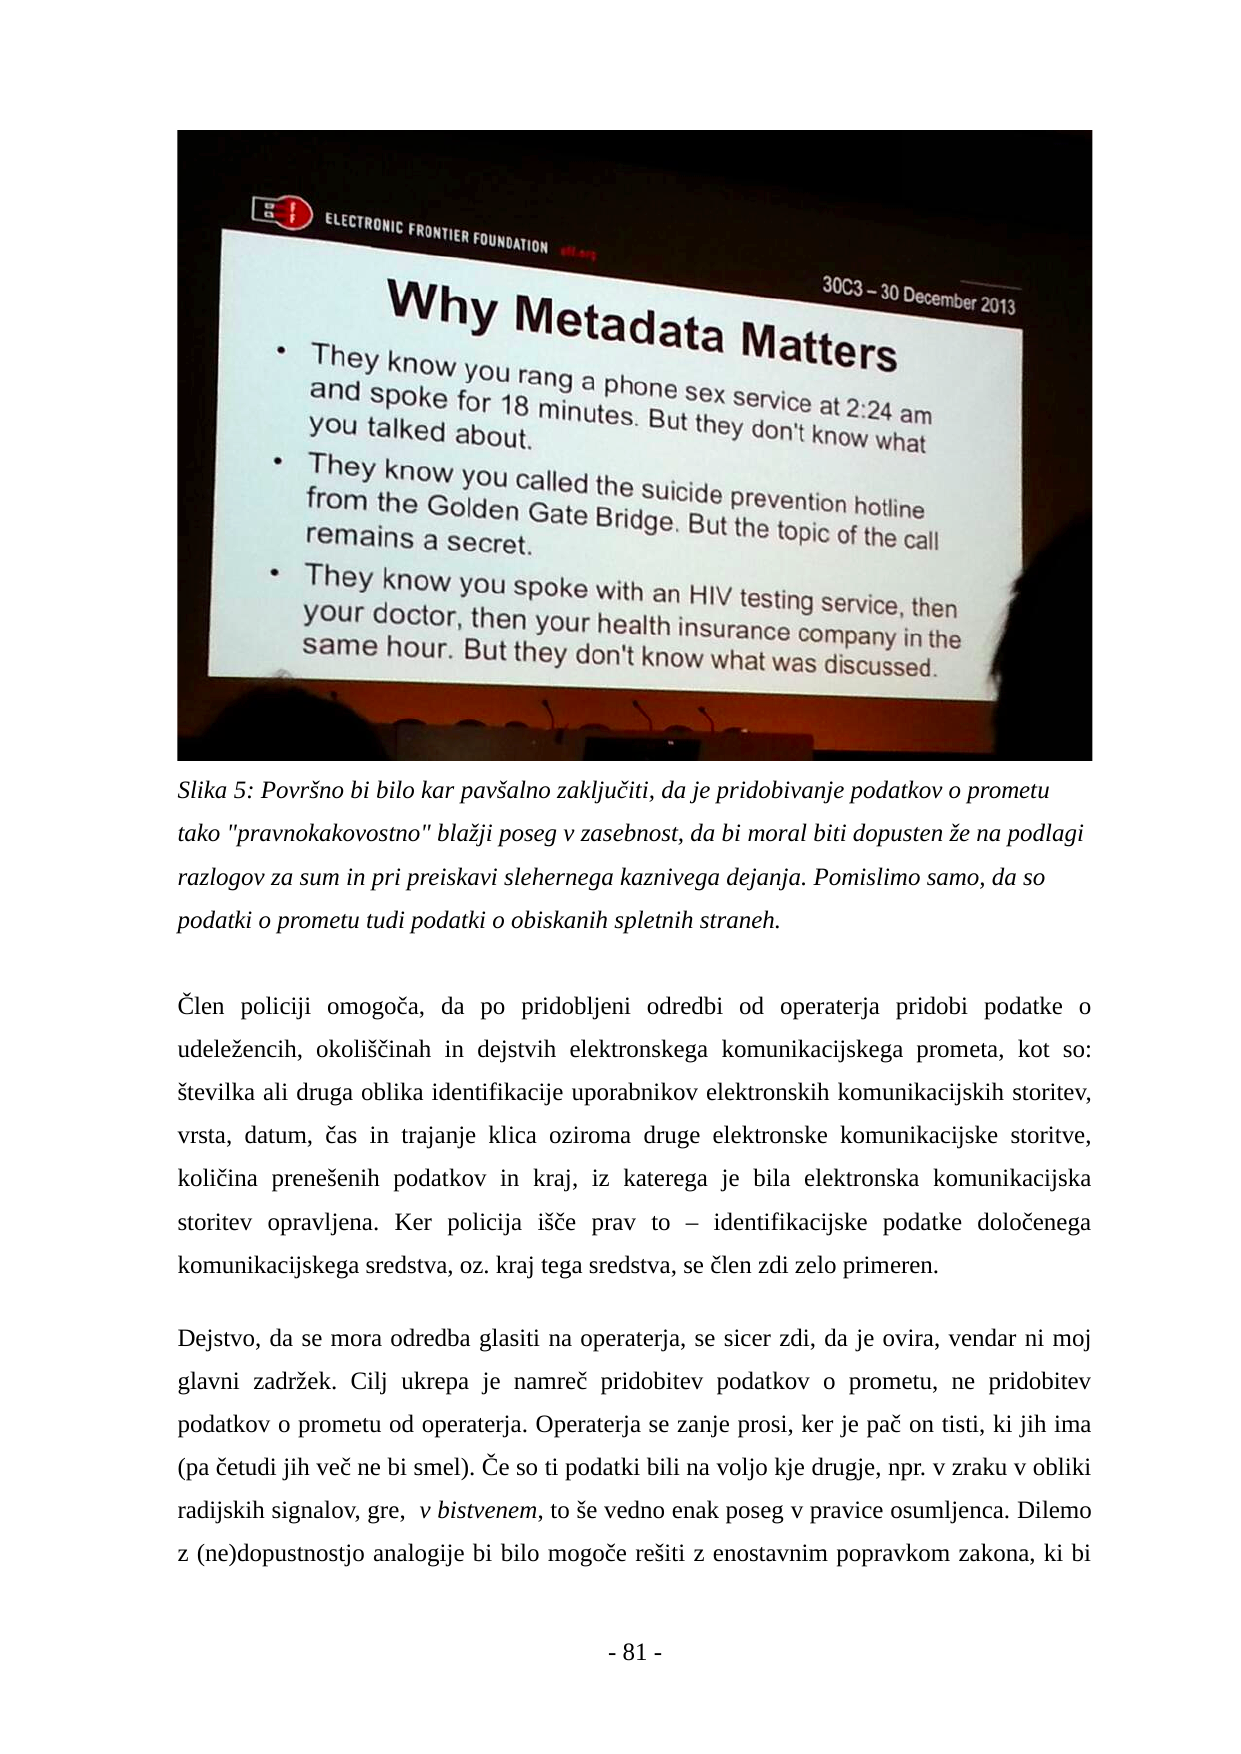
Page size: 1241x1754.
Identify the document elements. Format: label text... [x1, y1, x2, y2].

text Dejstvo, da se mora odredba glasiti na operaterja, se sicer zdi, da je ovira, vendar ni moj glavni zadržek. Cilj ukrepa je namreč pridobitev podatkov o prometu, ne pridobitev podatkov o prometu od operaterja. Operaterja se zanje prosi, ker je pač on tisti, ki jih ima (pa četudi jih več ne bi smel). Če so ti podatki bili na voljo kje drugje, npr. v zraku v obliki radijskih signalov, gre, v bistvenem, to še vedno enak poseg v pravice osumljenca. Dilemo z (ne)dopustnostjo analogije bi bilo mogoče rešiti z enostavnim popravkom zakona, ki bi [177, 1323, 1093, 1567]
text Člen policiji omogoča, da po pridobljeni odredbi od operaterja pridobi podatke o udeležencih, okoliščinah in dejstvih elektronskega komunikacijskega prometa, kot so: številka ali druga oblika identifikacije uporabnikov elektronskih komunikacijskih storitev, vrsta, datum, čas in trajanje klica oziroma druge elektronske komunikacijske storitve, količina prenešenih podatkov in kraj, iz katerega je bila elektronska komunikacijska storitev opravljena. Ker policija išče prav to – identifikacijske podatke določenega komunikacijskega sredstva, oz. kraj tega sredstva, se člen zdi zelo primeren. [177, 933, 1093, 1278]
text Slika 5: Površno bi bilo kar pavšalno zaključiti, da je pridobivanje podatkov o prometu tako "pravnokakovostno" blažji poseg v zasebnost, da bi moral biti dopusten že na podlagi razlogov za sum in pri preiskavi slehernega kaznivega dejanja. Pomislimo samo, da so podatki o prometu tudi podatki o obiskanih spletnih straneh. [177, 761, 1093, 933]
picture [177, 130, 1093, 761]
